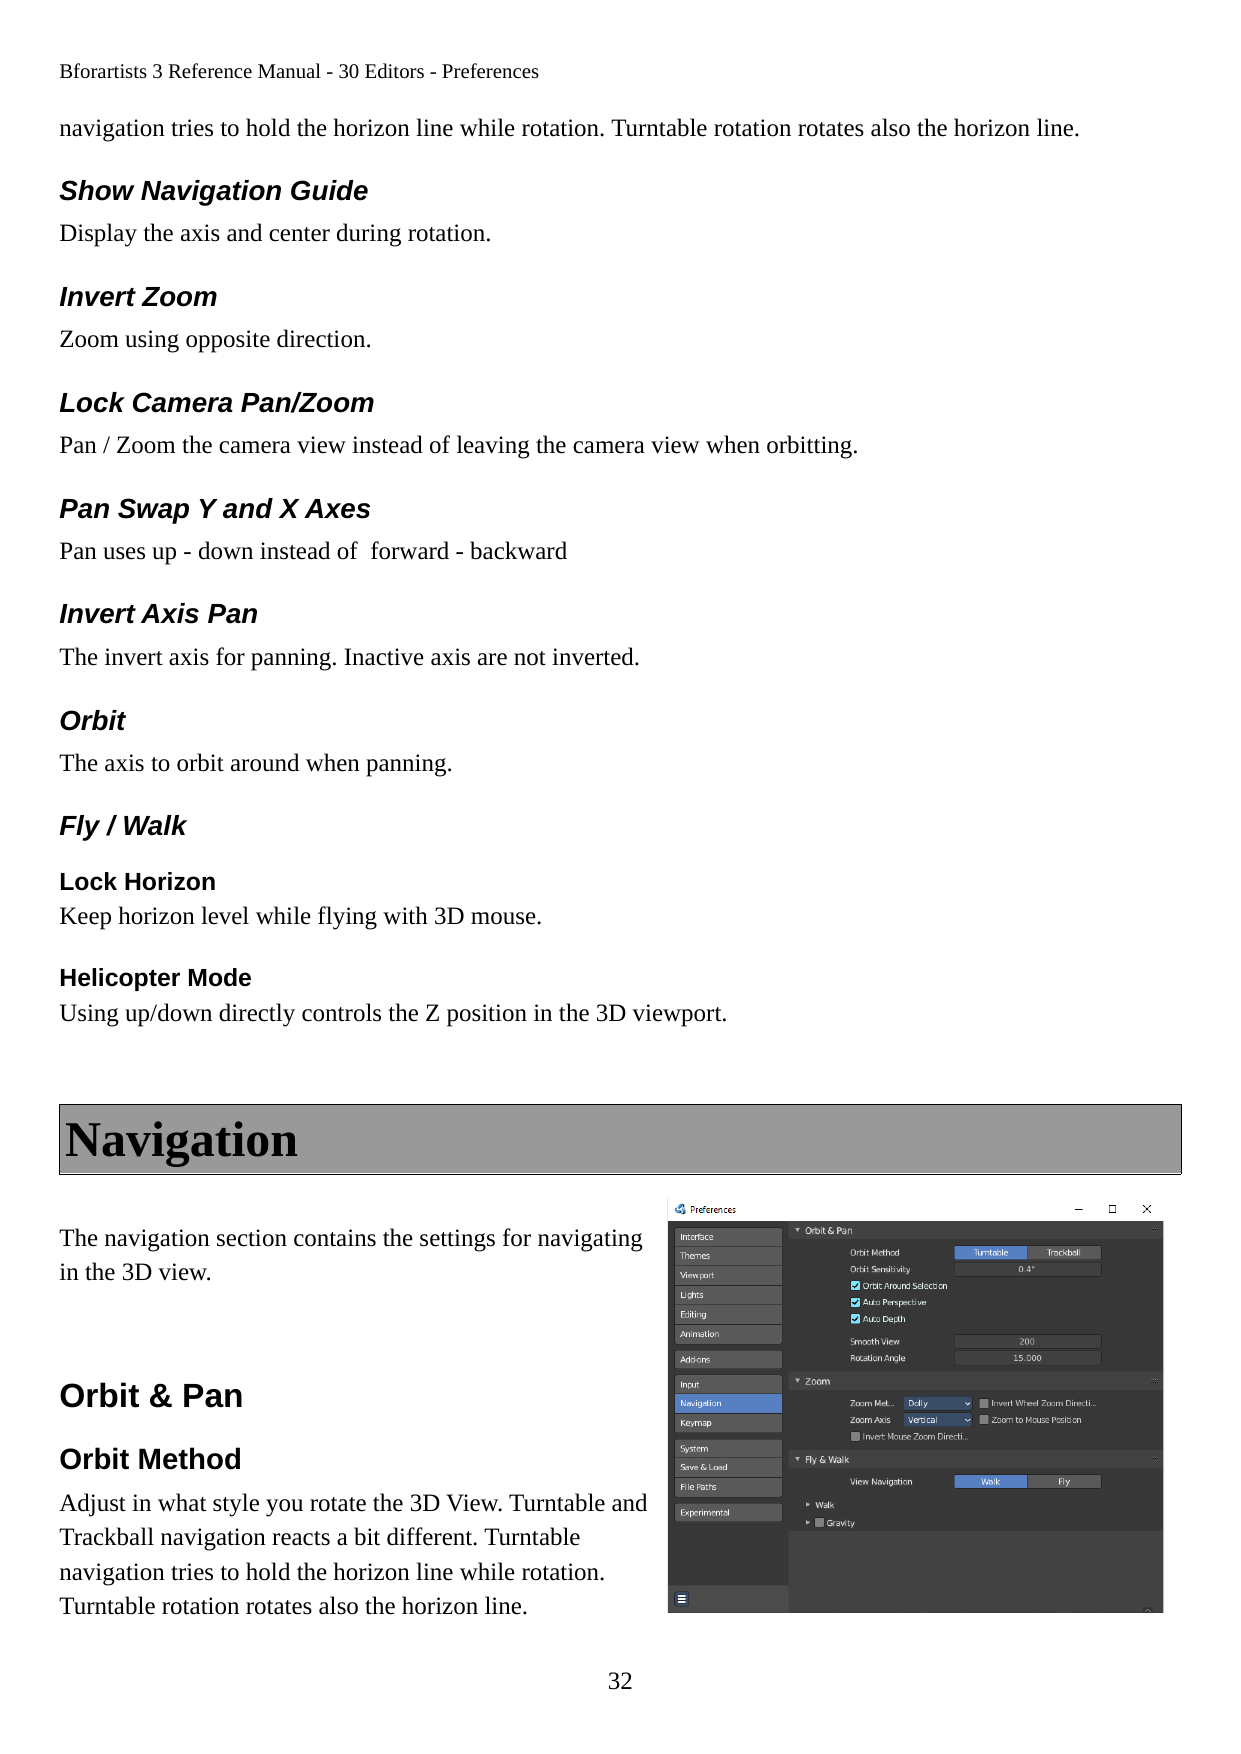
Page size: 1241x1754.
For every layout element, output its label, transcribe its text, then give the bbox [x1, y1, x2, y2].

text Adjust in what style you rotate the 3D View. Turntable and Trackball navigation reacts a bit different. Turntable navigation tries to hold the horizon line while rotation. Turntable rotation rotates also the horizon line. [59, 1488, 1181, 1620]
subtitle Invert Axis Pan [59, 598, 1181, 630]
subtitle Orbit & Pan [59, 1376, 667, 1415]
subtitle Pan Swap Y and X Axes [59, 492, 1181, 524]
text Using up/down directly controls the Z position in the 3D viewport. [59, 998, 1181, 1027]
text The navigation section contains the settings for navigating in the 3D view. [59, 1223, 667, 1286]
table_header Navigation [60, 1105, 1181, 1173]
subtitle [1164, 1376, 1181, 1415]
text The invert axis for panning. Inactive axis are not inverted. [59, 642, 1181, 671]
text Zoom using opposite direction. [59, 324, 1181, 353]
text Display the axis and center during rotation. [59, 218, 1181, 247]
picture [667, 1198, 1164, 1613]
text Pan uses up - down instead of forward - backward [59, 536, 1181, 565]
text The axis to orbit around when panning. [59, 748, 1181, 777]
subtitle Lock Camera Pan/Zoom [59, 386, 1181, 418]
text navigation tries to hold the horizon line while rotation. Turntable rotation rotates also the horizon line. [59, 113, 1181, 141]
subtitle Fly / Walk [59, 810, 1181, 842]
subtitle Orbit Method [59, 1442, 667, 1476]
text Pan / Zoom the camera view instead of leaving the camera view when orbitting. [59, 430, 1181, 459]
text Keep horizon level while flying with 3D mouse. [59, 901, 1181, 930]
subtitle Invert Zoom [59, 280, 1181, 312]
subtitle [1164, 1442, 1181, 1476]
subtitle Show Navigation Guide [59, 174, 1181, 206]
subtitle Helicopter Mode [59, 963, 1181, 992]
subtitle Lock Horizon [59, 867, 1181, 895]
subtitle Orbit [59, 704, 1181, 736]
